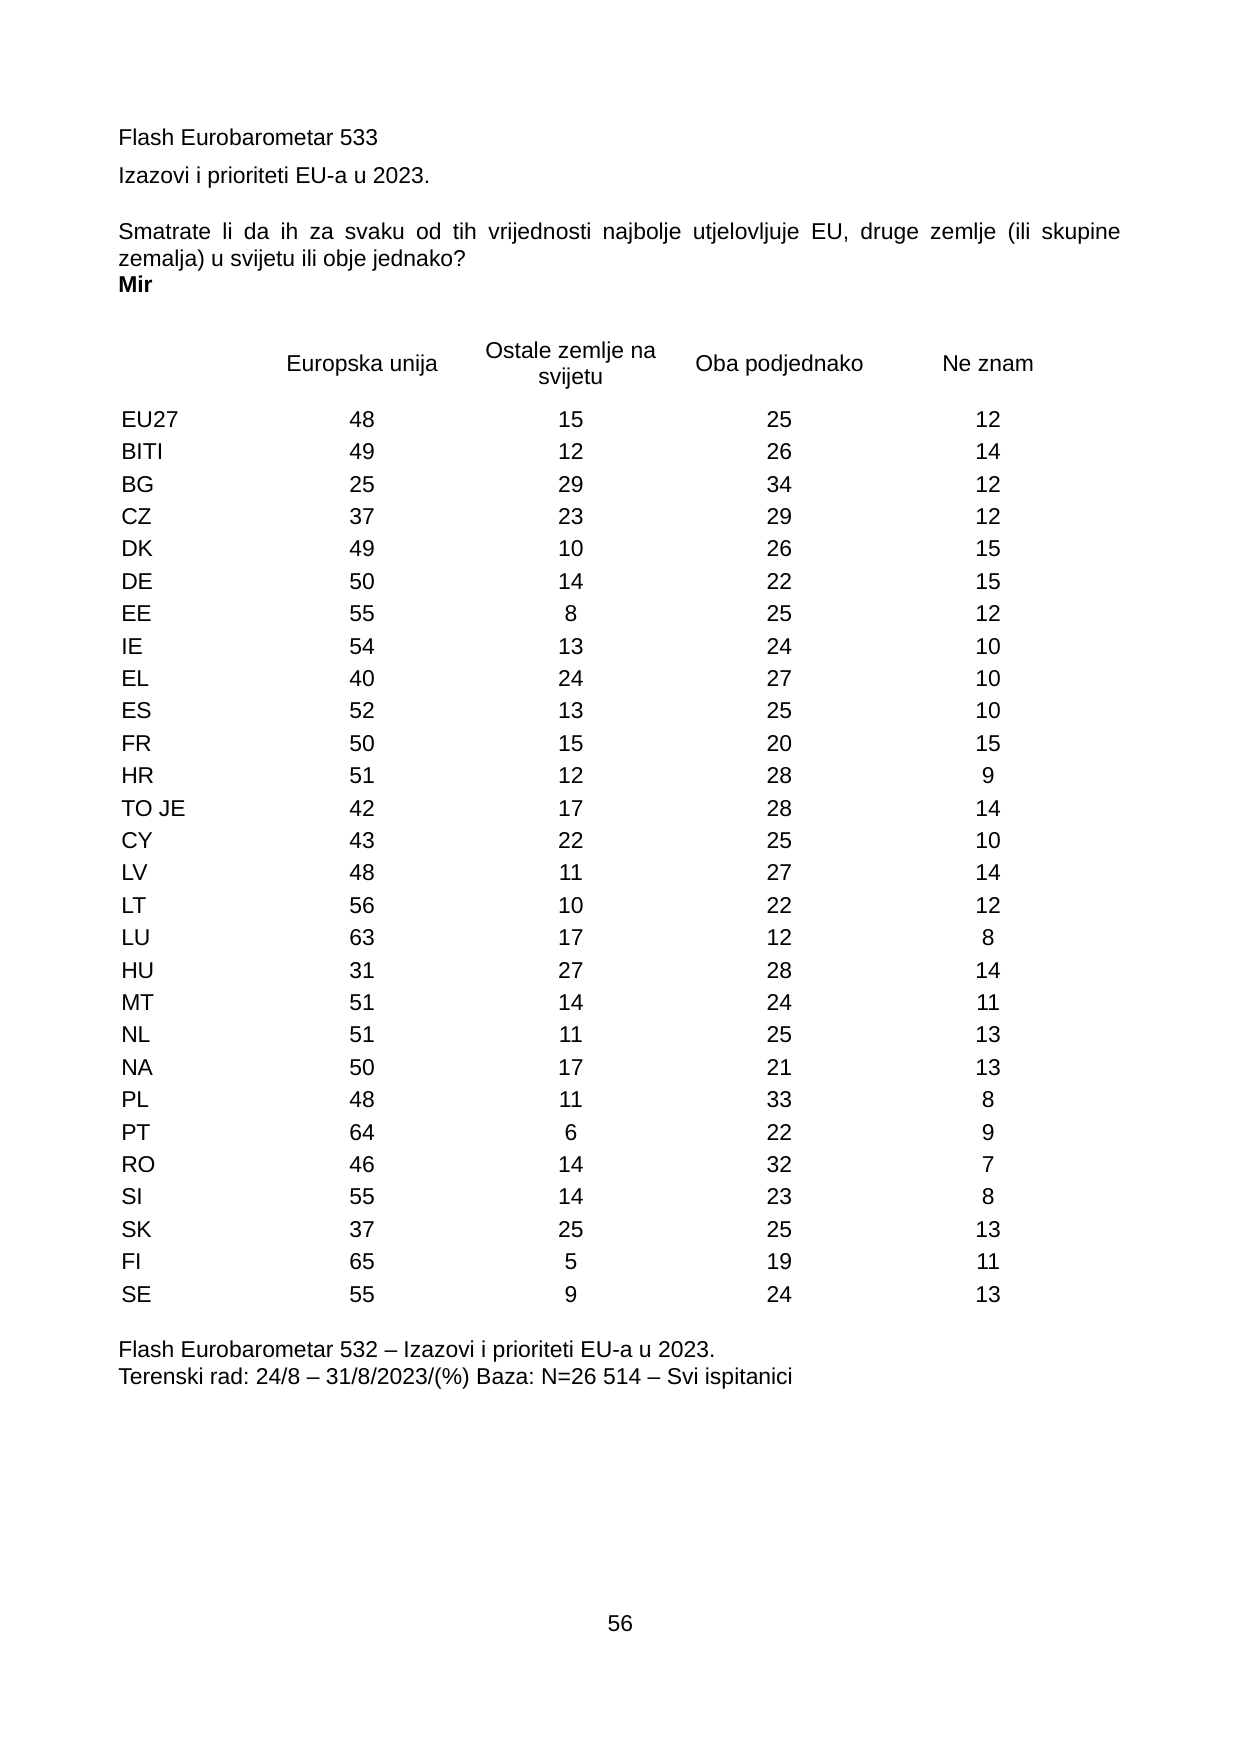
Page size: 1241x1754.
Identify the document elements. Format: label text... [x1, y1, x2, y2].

table_cell 12 [884, 889, 1092, 921]
table_cell 14 [466, 1180, 675, 1213]
table_cell 63 [258, 921, 466, 953]
table_cell 13 [466, 630, 675, 662]
table_cell 49 [258, 435, 466, 468]
table_cell 50 [258, 1051, 466, 1083]
table_cell SI [118, 1180, 258, 1213]
table_cell 10 [884, 824, 1092, 856]
table_header Ostale zemlje na svijetu [466, 324, 675, 403]
table_header [118, 324, 258, 403]
table_cell IE [118, 630, 258, 662]
table_cell MT [118, 986, 258, 1018]
table_cell 14 [884, 954, 1092, 986]
table_cell 54 [258, 630, 466, 662]
table_cell 5 [466, 1245, 675, 1277]
table_cell 11 [466, 1018, 675, 1051]
table_cell 14 [884, 856, 1092, 889]
table_cell BITI [118, 435, 258, 468]
table_cell 24 [466, 662, 675, 694]
table_header Ne znam [884, 324, 1092, 403]
table_cell 17 [466, 921, 675, 953]
table_cell 12 [884, 500, 1092, 532]
table_cell 11 [884, 986, 1092, 1018]
table_cell 10 [466, 889, 675, 921]
table_cell EU27 [118, 403, 258, 435]
table_cell RO [118, 1148, 258, 1180]
table_cell 37 [258, 500, 466, 532]
table_cell 10 [884, 630, 1092, 662]
table_cell DE [118, 565, 258, 597]
table_cell 55 [258, 1278, 466, 1310]
table_cell SE [118, 1278, 258, 1310]
table_cell 25 [675, 403, 883, 435]
table_cell 14 [466, 1148, 675, 1180]
table_cell HU [118, 954, 258, 986]
table_cell 17 [466, 792, 675, 824]
table_cell 28 [675, 759, 883, 792]
table_cell 15 [884, 565, 1092, 597]
table_cell 48 [258, 403, 466, 435]
table_cell 14 [884, 792, 1092, 824]
table_cell 51 [258, 759, 466, 792]
table_cell 56 [258, 889, 466, 921]
table_cell PT [118, 1116, 258, 1148]
table_cell BG [118, 468, 258, 500]
table_cell 65 [258, 1245, 466, 1277]
table_cell 13 [466, 694, 675, 727]
table_cell 31 [258, 954, 466, 986]
table_header Oba podjednako [675, 324, 883, 403]
table_cell 12 [675, 921, 883, 953]
table_cell NL [118, 1018, 258, 1051]
table_cell 33 [675, 1083, 883, 1116]
table_cell 40 [258, 662, 466, 694]
table_cell 26 [675, 533, 883, 565]
table_cell 12 [884, 468, 1092, 500]
table_cell 25 [675, 824, 883, 856]
table_cell 64 [258, 1116, 466, 1148]
table_cell 13 [884, 1051, 1092, 1083]
table_cell FI [118, 1245, 258, 1277]
table_cell DK [118, 533, 258, 565]
table_cell 55 [258, 597, 466, 629]
table_cell 32 [675, 1148, 883, 1180]
table_cell 6 [466, 1116, 675, 1148]
table_cell HR [118, 759, 258, 792]
table_cell 24 [675, 630, 883, 662]
text Smatrate li da ih za svaku od tih vrijednosti najbolje utjelovljuje EU, druge zemlje (ili skupine zemalja) u svijetu ili obje jednako? [118, 218, 1122, 271]
table_cell SK [118, 1213, 258, 1245]
table_cell 8 [466, 597, 675, 629]
table_cell 23 [675, 1180, 883, 1213]
table_cell 13 [884, 1278, 1092, 1310]
table_cell TO JE [118, 792, 258, 824]
text Flash Eurobarometar 532 – Izazovi i prioriteti EU-a u 2023. [118, 1336, 1122, 1363]
table_cell 12 [884, 597, 1092, 629]
table_cell 10 [884, 662, 1092, 694]
table_cell 9 [884, 759, 1092, 792]
table_cell 34 [675, 468, 883, 500]
table_cell 37 [258, 1213, 466, 1245]
table_cell 15 [466, 727, 675, 759]
table_cell 26 [675, 435, 883, 468]
table_cell 9 [884, 1116, 1092, 1148]
table_cell 46 [258, 1148, 466, 1180]
table_cell 22 [675, 565, 883, 597]
table_cell 11 [466, 856, 675, 889]
table_cell 25 [675, 694, 883, 727]
table_cell 11 [884, 1245, 1092, 1277]
table_cell 8 [884, 1083, 1092, 1116]
text Mir [118, 271, 1122, 297]
table_cell 7 [884, 1148, 1092, 1180]
table_cell 10 [466, 533, 675, 565]
table_cell 50 [258, 565, 466, 597]
table_cell EE [118, 597, 258, 629]
table_cell 29 [675, 500, 883, 532]
table_cell 25 [675, 1018, 883, 1051]
table_cell 24 [675, 986, 883, 1018]
table_cell NA [118, 1051, 258, 1083]
table_cell 20 [675, 727, 883, 759]
table_cell 42 [258, 792, 466, 824]
table_cell 27 [466, 954, 675, 986]
table_cell EL [118, 662, 258, 694]
table_cell 28 [675, 792, 883, 824]
table_cell 11 [466, 1083, 675, 1116]
table_cell 12 [466, 435, 675, 468]
table_cell 19 [675, 1245, 883, 1277]
table_cell 22 [466, 824, 675, 856]
table_cell LU [118, 921, 258, 953]
table_cell 25 [466, 1213, 675, 1245]
table_cell 14 [466, 986, 675, 1018]
table_cell 14 [884, 435, 1092, 468]
table_cell 15 [884, 727, 1092, 759]
table_cell CZ [118, 500, 258, 532]
table_cell 8 [884, 1180, 1092, 1213]
table_cell 48 [258, 1083, 466, 1116]
table_cell 12 [466, 759, 675, 792]
table_cell 10 [884, 694, 1092, 727]
table_header Europska unija [258, 324, 466, 403]
table_cell 14 [466, 565, 675, 597]
table_cell 13 [884, 1213, 1092, 1245]
table_cell 15 [466, 403, 675, 435]
table_cell 25 [675, 597, 883, 629]
table_cell 13 [884, 1018, 1092, 1051]
table_cell 52 [258, 694, 466, 727]
table_cell 43 [258, 824, 466, 856]
table_cell 23 [466, 500, 675, 532]
table_cell 8 [884, 921, 1092, 953]
table_cell 9 [466, 1278, 675, 1310]
table_cell 48 [258, 856, 466, 889]
table_cell 51 [258, 1018, 466, 1051]
table_cell 29 [466, 468, 675, 500]
table_cell 28 [675, 954, 883, 986]
table_cell 15 [884, 533, 1092, 565]
table_cell 24 [675, 1278, 883, 1310]
table_cell 25 [675, 1213, 883, 1245]
table_cell 55 [258, 1180, 466, 1213]
table_cell 22 [675, 889, 883, 921]
table_cell PL [118, 1083, 258, 1116]
table_cell 50 [258, 727, 466, 759]
table_cell LT [118, 889, 258, 921]
table_cell LV [118, 856, 258, 889]
table_cell 25 [258, 468, 466, 500]
table_cell CY [118, 824, 258, 856]
table_cell FR [118, 727, 258, 759]
text Terenski rad: 24/8 – 31/8/2023/(%) Baza: N=26 514 – Svi ispitanici [118, 1363, 1122, 1389]
table_cell 22 [675, 1116, 883, 1148]
table_cell 49 [258, 533, 466, 565]
table_cell 27 [675, 662, 883, 694]
table_cell 21 [675, 1051, 883, 1083]
table_cell 51 [258, 986, 466, 1018]
table_cell 27 [675, 856, 883, 889]
table_cell ES [118, 694, 258, 727]
table_cell 17 [466, 1051, 675, 1083]
table_cell 12 [884, 403, 1092, 435]
